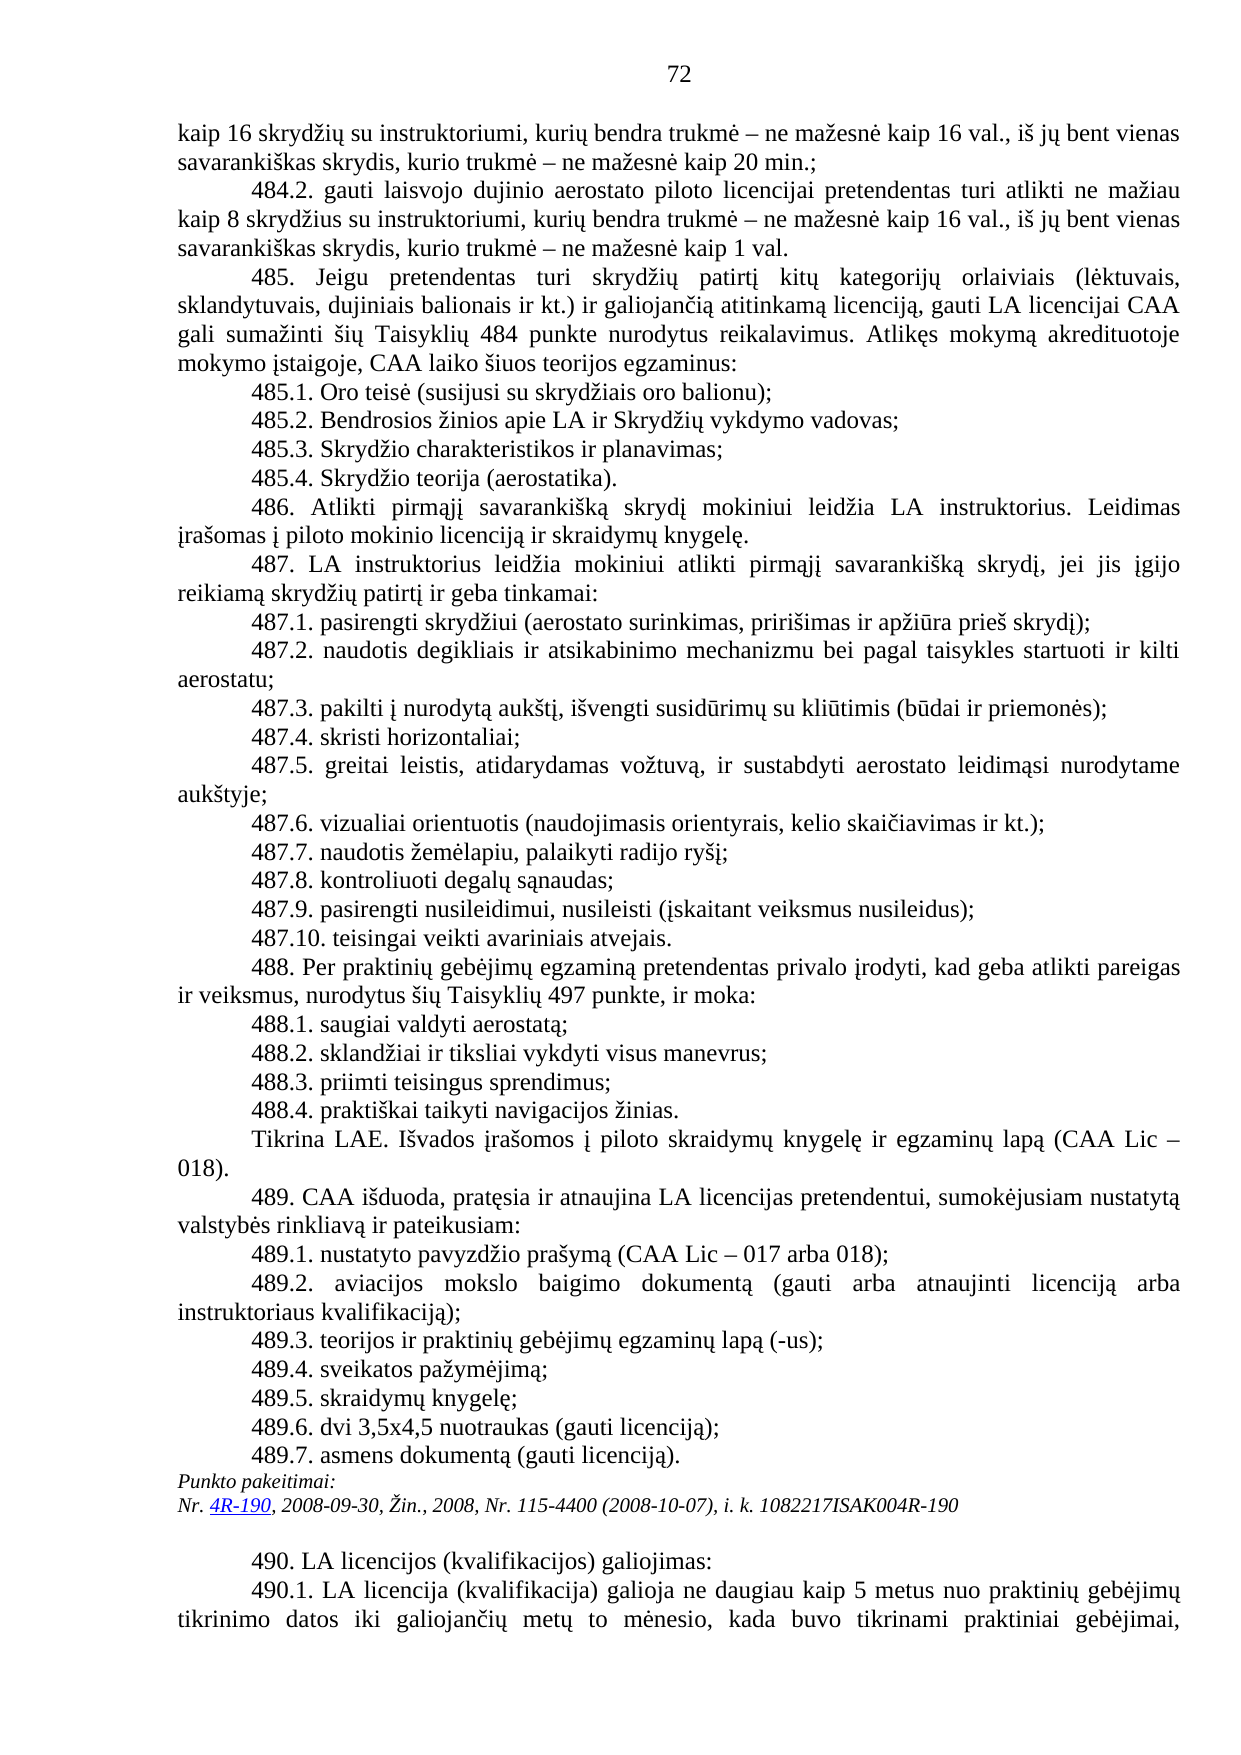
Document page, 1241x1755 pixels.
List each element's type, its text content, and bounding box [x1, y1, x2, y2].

text 485.1. Oro teisė (susijusi su skrydžiais oro balionu); [177, 377, 1181, 406]
text 484.2. gauti laisvojo dujinio aerostato piloto licencijai pretendentas turi atlikti ne mažiau kaip 8 skrydžius su instruktoriumi, kurių bendra trukmė – ne mažesnė kaip 16 val., iš jų bent vienas savarankiškas skrydis, kurio trukmė – ne mažesnė kaip 1 val. [177, 176, 1181, 262]
text Punkto pakeitimai: [177, 1469, 1181, 1493]
text 487.8. kontroliuoti degalų sąnaudas; [177, 866, 1181, 894]
text 487.1. pasirengti skrydžiui (aerostato surinkimas, pririšimas ir apžiūra prieš skrydį); [177, 607, 1181, 636]
text 489.1. nustatyto pavyzdžio prašymą (CAA Lic – 017 arba 018); [177, 1239, 1181, 1268]
text 487.7. naudotis žemėlapiu, palaikyti radijo ryšį; [177, 837, 1181, 866]
text 489. CAA išduoda, pratęsia ir atnaujina LA licencijas pretendentui, sumokėjusiam nustatytą valstybės rinkliavą ir pateikusiam: [177, 1182, 1181, 1239]
text 487. LA instruktorius leidžia mokiniui atlikti pirmąjį savarankišką skrydį, jei jis įgijo reikiamą skrydžių patirtį ir geba tinkamai: [177, 549, 1181, 607]
text kaip 16 skrydžių su instruktoriumi, kurių bendra trukmė – ne mažesnė kaip 16 val., iš jų bent vienas savarankiškas skrydis, kurio trukmė – ne mažesnė kaip 20 min.; [177, 118, 1181, 176]
text 489.3. teorijos ir praktinių gebėjimų egzaminų lapą (-us); [177, 1326, 1181, 1354]
text 486. Atlikti pirmąjį savarankišką skrydį mokiniui leidžia LA instruktorius. Leidimas įrašomas į piloto mokinio licenciją ir skraidymų knygelę. [177, 492, 1181, 549]
text Tikrina LAE. Išvados įrašomos į piloto skraidymų knygelę ir egzaminų lapą (CAA Lic – 018). [177, 1124, 1181, 1182]
text 489.2. aviacijos mokslo baigimo dokumentą (gauti arba atnaujinti licenciją arba instruktoriaus kvalifikaciją); [177, 1268, 1181, 1326]
text 487.2. naudotis degikliais ir atsikabinimo mechanizmu bei pagal taisykles startuoti ir kilti aerostatu; [177, 636, 1181, 693]
text 490.1. LA licencija (kvalifikacija) galioja ne daugiau kaip 5 metus nuo praktinių gebėjimų tikrinimo datos iki galiojančių metų to mėnesio, kada buvo tikrinami praktiniai gebėjimai, [177, 1575, 1181, 1632]
text 489.5. skraidymų knygelę; [177, 1383, 1181, 1412]
text 489.7. asmens dokumentą (gauti licenciją). [177, 1441, 1181, 1469]
text 487.3. pakilti į nurodytą aukštį, išvengti susidūrimų su kliūtimis (būdai ir priemonės); [177, 693, 1181, 722]
text 488.1. saugiai valdyti aerostatą; [177, 1009, 1181, 1038]
text 489.4. sveikatos pažymėjimą; [177, 1354, 1181, 1383]
text 485.3. Skrydžio charakteristikos ir planavimas; [177, 434, 1181, 463]
text 488.2. sklandžiai ir tiksliai vykdyti visus manevrus; [177, 1038, 1181, 1067]
text 488. Per praktinių gebėjimų egzaminą pretendentas privalo įrodyti, kad geba atlikti pareigas ir veiksmus, nurodytus šių Taisyklių 497 punkte, ir moka: [177, 952, 1181, 1009]
text 487.10. teisingai veikti avariniais atvejais. [177, 923, 1181, 952]
text 487.4. skristi horizontaliai; [177, 722, 1181, 751]
text 487.9. pasirengti nusileidimui, nusileisti (įskaitant veiksmus nusileidus); [177, 894, 1181, 923]
text 487.6. vizualiai orientuotis (naudojimasis orientyrais, kelio skaičiavimas ir kt.); [177, 808, 1181, 837]
text 485.4. Skrydžio teorija (aerostatika). [177, 463, 1181, 492]
text Nr. 4R-190, 2008-09-30, Žin., 2008, Nr. 115-4400 (2008-10-07), i. k. 1082217ISAK004R-190 [177, 1493, 1181, 1517]
text 485.2. Bendrosios žinios apie LA ir Skrydžių vykdymo vadovas; [177, 406, 1181, 434]
text 487.5. greitai leistis, atidarydamas vožtuvą, ir sustabdyti aerostato leidimąsi nurodytame aukštyje; [177, 751, 1181, 808]
text 489.6. dvi 3,5x4,5 nuotraukas (gauti licenciją); [177, 1412, 1181, 1441]
text 490. LA licencijos (kvalifikacijos) galiojimas: [177, 1546, 1181, 1575]
text 488.3. priimti teisingus sprendimus; [177, 1067, 1181, 1096]
text 488.4. praktiškai taikyti navigacijos žinias. [177, 1096, 1181, 1124]
text 485. Jeigu pretendentas turi skrydžių patirtį kitų kategorijų orlaiviais (lėktuvais, sklandytuvais, dujiniais balionais ir kt.) ir galiojančią atitinkamą licenciją, gauti LA licencijai CAA gali sumažinti šių Taisyklių 484 punkte nurodytus reikalavimus. Atlikęs mokymą akredituotoje mokymo įstaigoje, CAA laiko šiuos teorijos egzaminus: [177, 262, 1181, 377]
